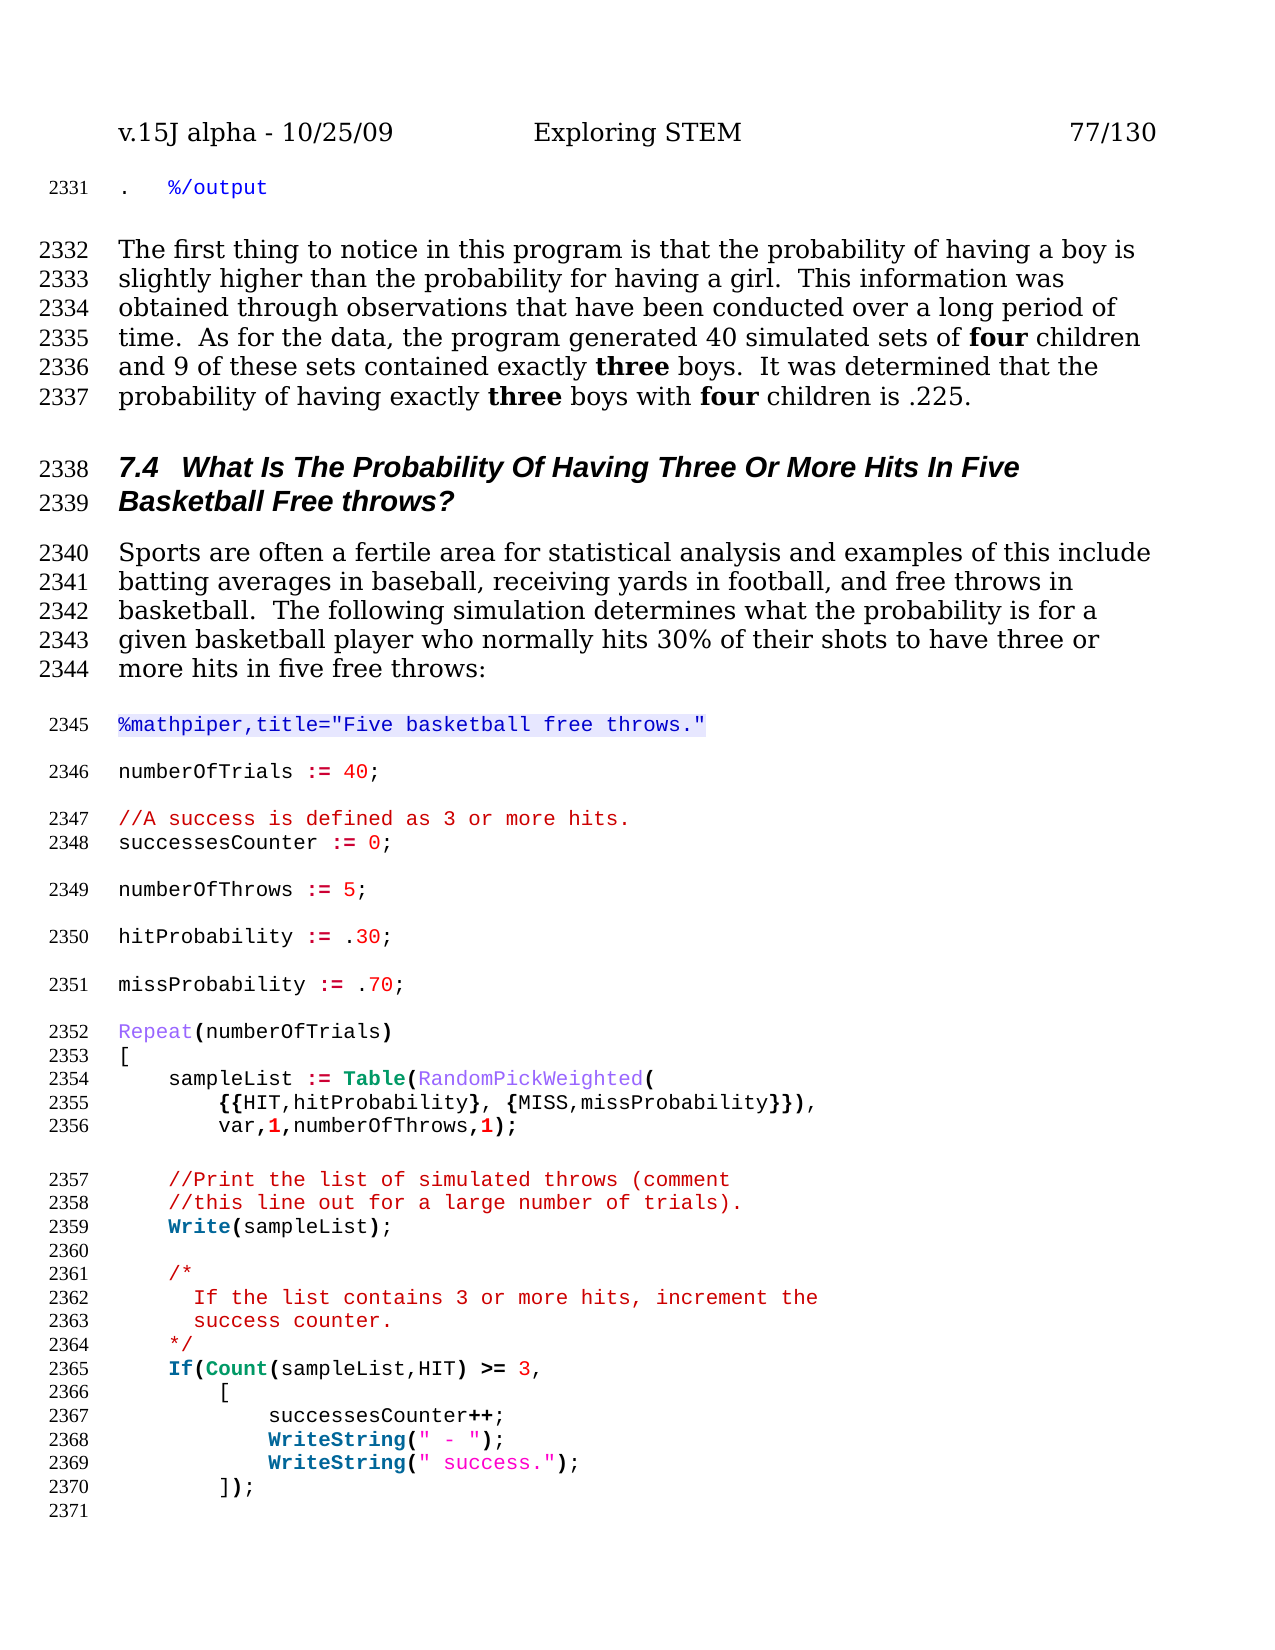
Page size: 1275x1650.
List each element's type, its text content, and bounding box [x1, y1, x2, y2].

text The first thing to notice in this program is that the probability of having a boy is slightly higher than the probability for having a girl. This information was obtained through observations that have been conducted over a long period of time. As for the data, the program generated 40 simulated sets of four children and 9 of these sets contained exactly three boys. It was determined that the probability of having exactly three boys with four children is .225. [118, 235, 1157, 411]
text /* [118, 1263, 1157, 1287]
text Write(sampleList); [118, 1216, 1157, 1239]
text WriteString(" success."); [118, 1452, 1157, 1476]
text sampleList := Table(RandomPickWeighted( [118, 1068, 1157, 1092]
subtitle What Is The Probability Of Having Three Or More Hits In Five Basketball Free throws? [118, 450, 1157, 517]
text numberOfTrials := 40; [118, 761, 1157, 784]
text successesCounter := 0; [118, 832, 1157, 855]
text Repeat(numberOfTrials) [118, 1021, 1157, 1044]
text hitProbability := .30; [118, 926, 1157, 950]
text WriteString(" - "); [118, 1429, 1157, 1452]
text //A success is defined as 3 or more hits. [118, 808, 1157, 832]
text Sports are often a fertile area for statistical analysis and examples of this include batting averages in baseball, receiving yards in football, and free throws in basketball. The following simulation determines what the probability is for a given basketball player who normally hits 30% of their shots to have three or more hits in five free throws: [118, 538, 1157, 684]
text */ [118, 1334, 1157, 1358]
text success counter. [118, 1311, 1157, 1334]
text . %/output [118, 177, 1157, 200]
text If(Count(sampleList,HIT) >= 3, [118, 1358, 1157, 1381]
text %mathpiper,title="Five basketball free throws." [118, 713, 1157, 737]
text ]); [118, 1476, 1157, 1500]
text [ [118, 1381, 1157, 1405]
text If the list contains 3 or more hits, increment the [118, 1287, 1157, 1311]
text [ [118, 1044, 1157, 1068]
text var,1,numberOfThrows,1); [118, 1116, 1157, 1139]
text missProbability := .70; [118, 974, 1157, 997]
text successesCounter++; [118, 1405, 1157, 1429]
text numberOfThrows := 5; [118, 879, 1157, 903]
text //Print the list of simulated throws (comment [118, 1169, 1157, 1192]
text {{HIT,hitProbability}, {MISS,missProbability}}), [118, 1092, 1157, 1116]
text //this line out for a large number of trials). [118, 1192, 1157, 1216]
